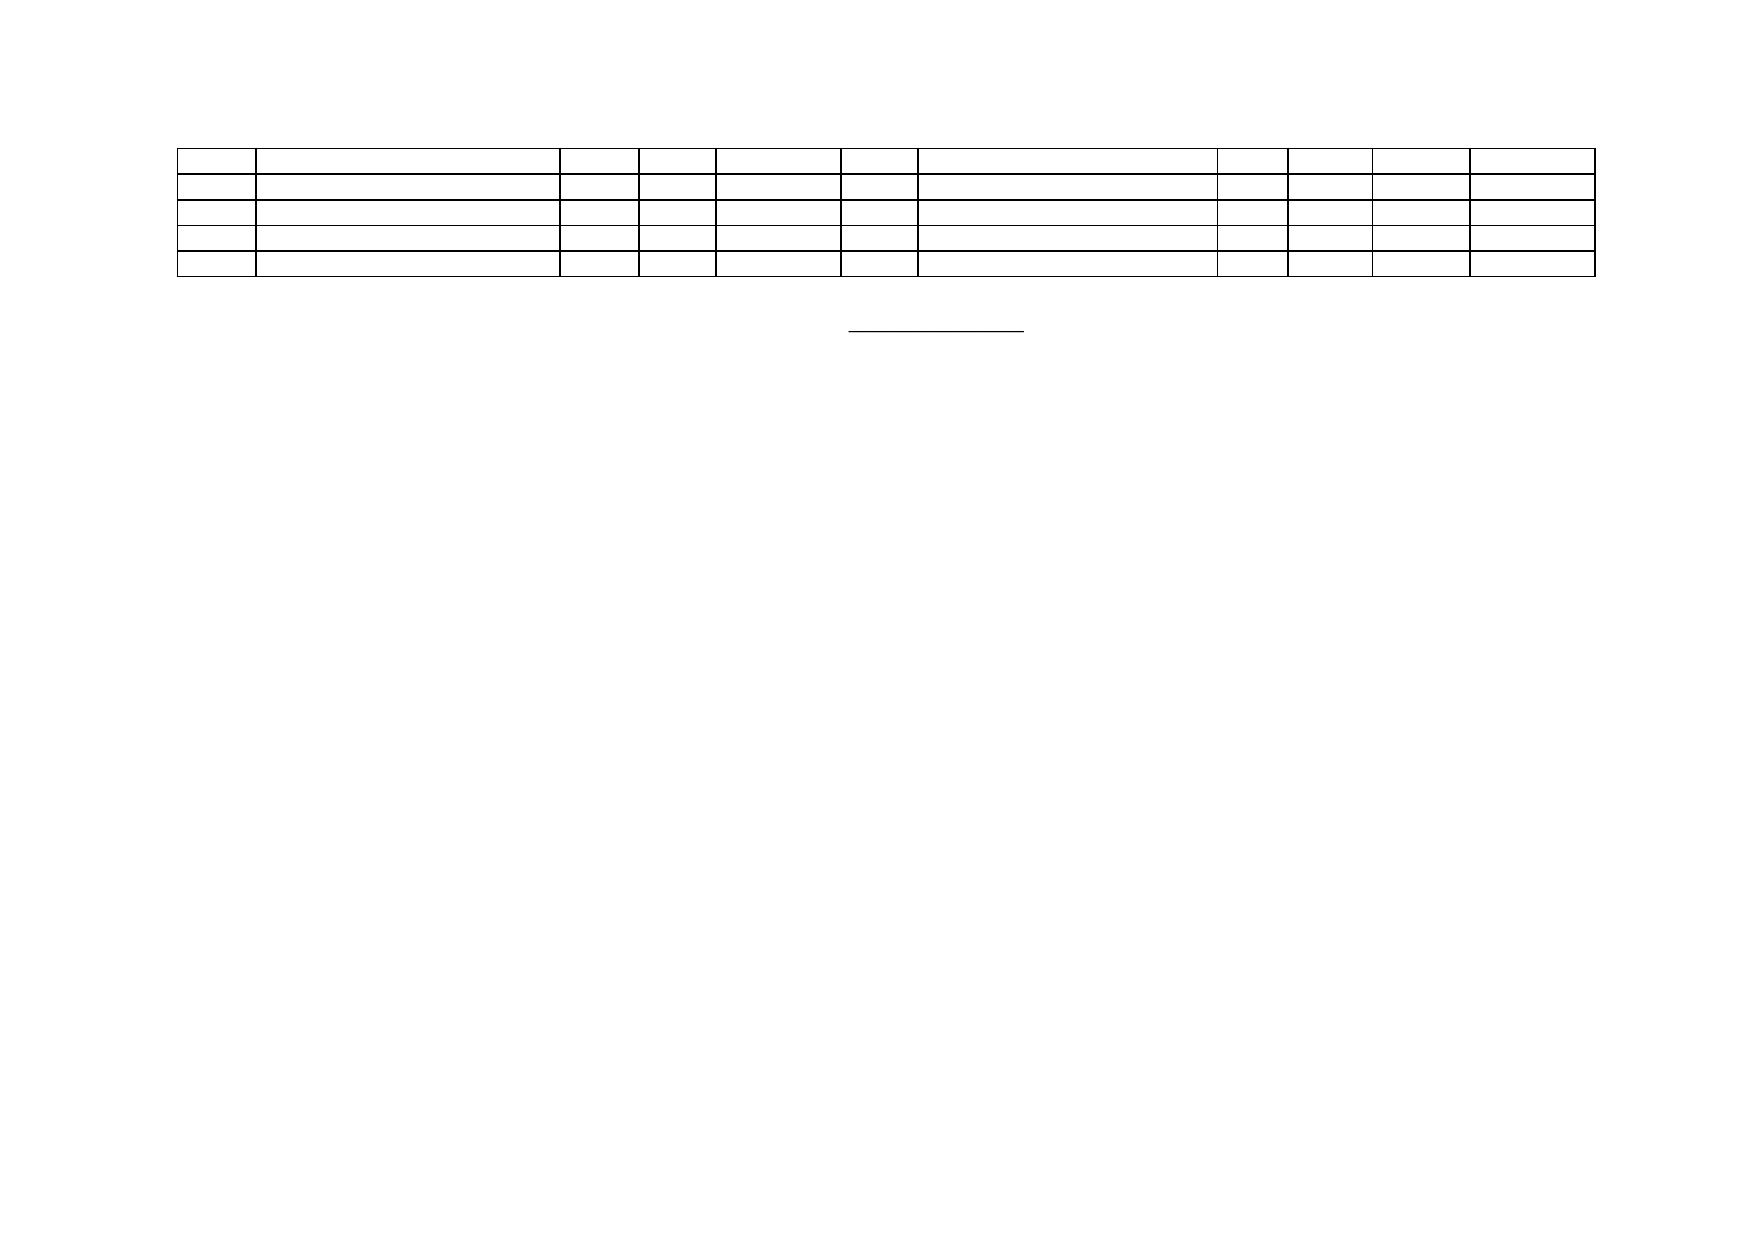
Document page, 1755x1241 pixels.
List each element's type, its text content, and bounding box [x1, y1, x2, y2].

table_cell [257, 175, 559, 199]
table_cell [717, 252, 840, 276]
table_cell [561, 252, 638, 276]
table_cell [561, 201, 638, 224]
table_cell [842, 252, 917, 276]
table_cell [717, 201, 840, 224]
table_cell [717, 226, 840, 250]
table_cell [1218, 149, 1287, 173]
table_cell [717, 175, 840, 199]
table_cell [1373, 149, 1469, 173]
table_cell [1289, 252, 1372, 276]
table_cell [1471, 226, 1594, 250]
table_cell [178, 201, 255, 224]
table_cell [561, 149, 638, 173]
table_cell [1218, 175, 1287, 199]
table_cell [1373, 226, 1469, 250]
table_cell [640, 201, 715, 224]
table_cell [178, 226, 255, 250]
table_cell [919, 252, 1217, 276]
table_cell [1373, 201, 1469, 224]
table_cell [1289, 149, 1372, 173]
table_cell [561, 226, 638, 250]
table_cell [257, 201, 559, 224]
table_cell [1218, 252, 1287, 276]
table_cell [178, 149, 255, 173]
table_cell [1471, 201, 1594, 224]
table_cell [1471, 149, 1594, 173]
table_cell [1471, 175, 1594, 199]
table_cell [919, 226, 1217, 250]
table_cell [640, 252, 715, 276]
table_cell [1289, 201, 1372, 224]
table_cell [717, 149, 840, 173]
table_cell [1218, 226, 1287, 250]
table_cell [842, 149, 917, 173]
table_cell [919, 201, 1217, 224]
table_cell [1289, 175, 1372, 199]
table_cell [178, 252, 255, 276]
text ______________ [177, 306, 1695, 335]
table_cell [257, 252, 559, 276]
table_cell [1373, 175, 1469, 199]
table_cell [178, 175, 255, 199]
table_cell [257, 149, 559, 173]
table_cell [1373, 252, 1469, 276]
table_cell [640, 175, 715, 199]
table_cell [1471, 252, 1594, 276]
table_cell [842, 226, 917, 250]
table_cell [257, 226, 559, 250]
table_cell [1218, 201, 1287, 224]
table_cell [1289, 226, 1372, 250]
table_cell [640, 149, 715, 173]
table_cell [919, 175, 1217, 199]
table_cell [919, 149, 1217, 173]
table_cell [842, 175, 917, 199]
table_cell [842, 201, 917, 224]
table_cell [640, 226, 715, 250]
table_cell [561, 175, 638, 199]
